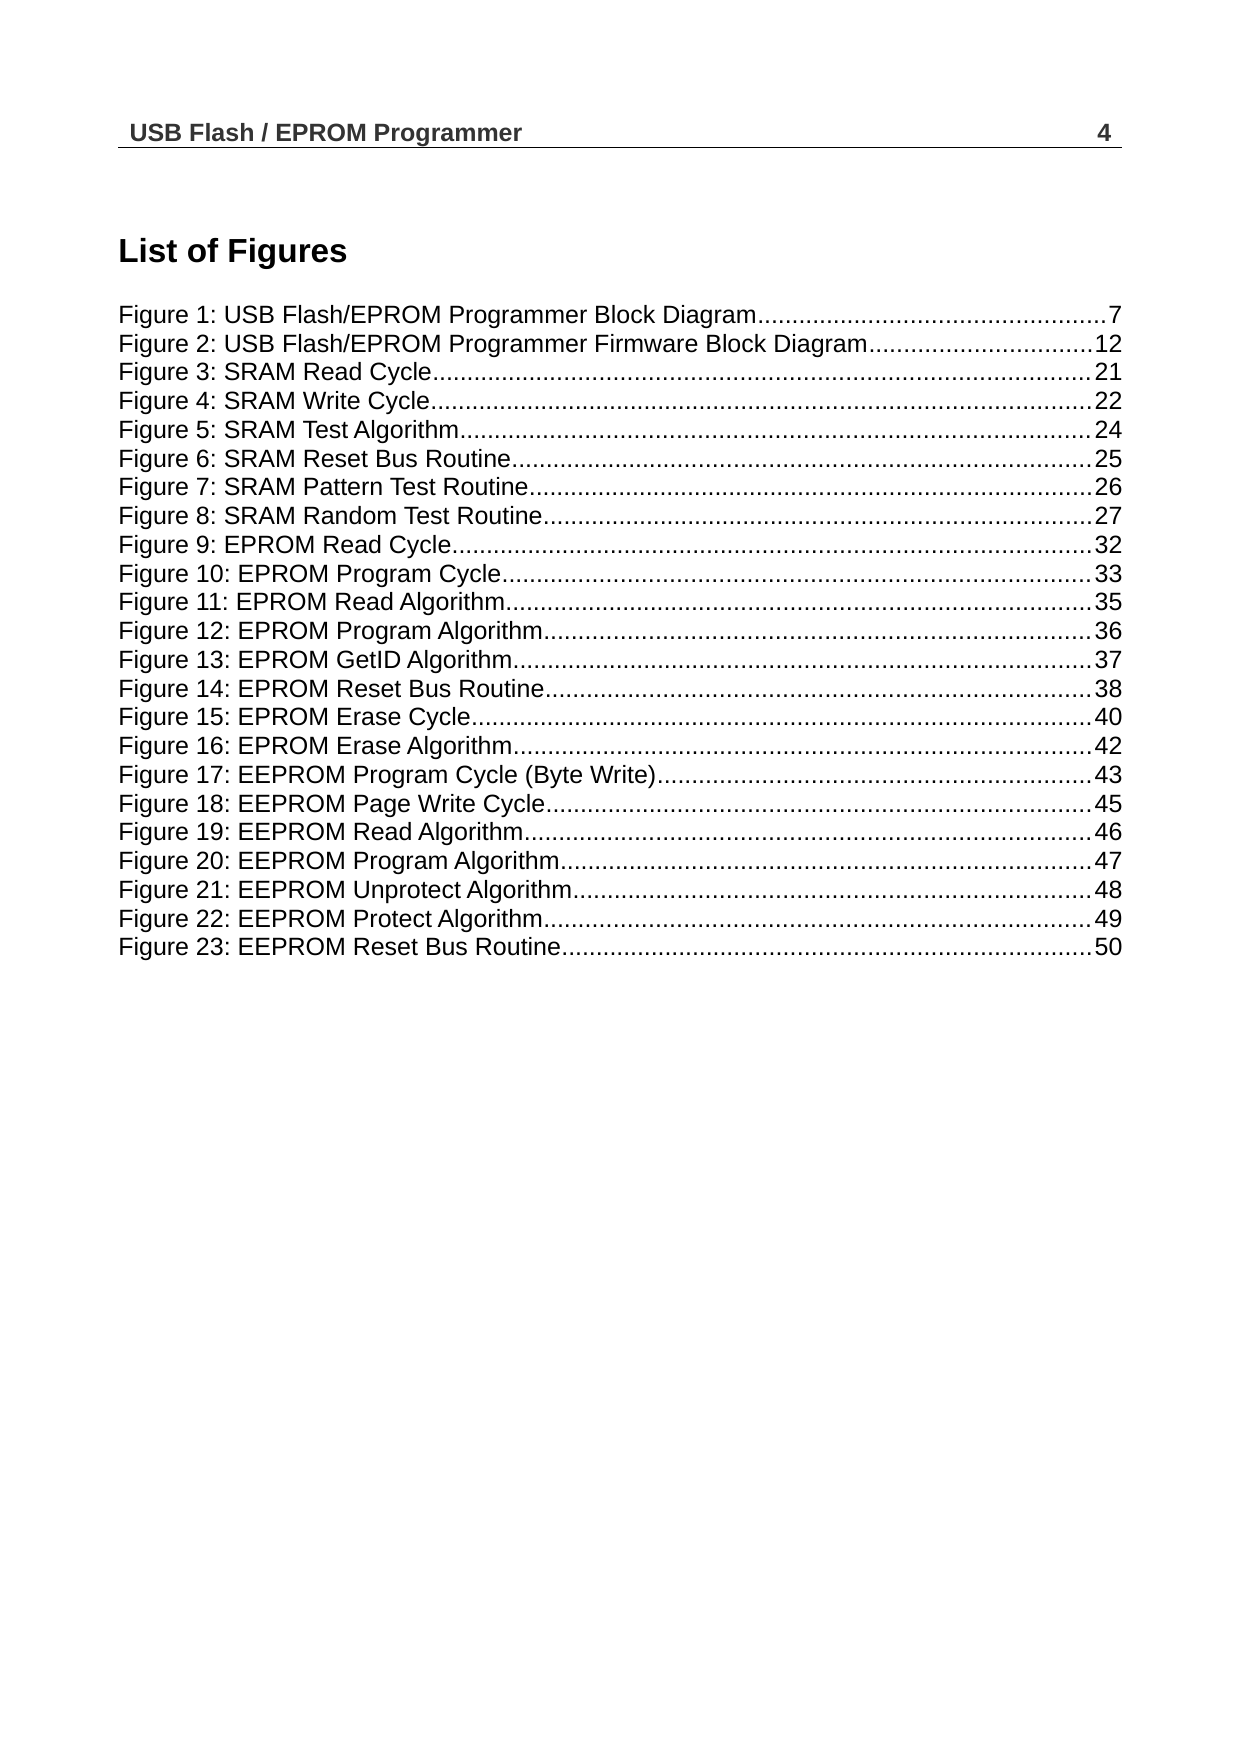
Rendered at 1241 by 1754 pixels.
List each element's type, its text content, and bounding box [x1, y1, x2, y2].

text Figure 18: EEPROM Page Write Cycle 45 [118, 789, 1122, 817]
text Figure 22: EEPROM Protect Algorithm 49 [118, 904, 1122, 932]
text Figure 15: EPROM Erase Cycle 40 [118, 702, 1122, 731]
text Figure 11: EPROM Read Algorithm 35 [118, 587, 1122, 616]
text Figure 13: EPROM GetID Algorithm 37 [118, 645, 1122, 674]
text Figure 17: EEPROM Program Cycle (Byte Write) 43 [118, 760, 1122, 789]
text Figure 14: EPROM Reset Bus Routine 38 [118, 674, 1122, 702]
subtitle List of Figures [118, 231, 1122, 269]
text Figure 6: SRAM Reset Bus Routine 25 [118, 444, 1122, 472]
text Figure 8: SRAM Random Test Routine 27 [118, 501, 1122, 530]
text Figure 2: USB Flash/EPROM Programmer Firmware Block Diagram 12 [118, 329, 1122, 357]
text Figure 12: EPROM Program Algorithm 36 [118, 616, 1122, 645]
text Figure 21: EEPROM Unprotect Algorithm 48 [118, 875, 1122, 904]
text Figure 7: SRAM Pattern Test Routine 26 [118, 472, 1122, 501]
text Figure 19: EEPROM Read Algorithm 46 [118, 817, 1122, 846]
text Figure 23: EEPROM Reset Bus Routine 50 [118, 932, 1122, 961]
text Figure 9: EPROM Read Cycle 32 [118, 530, 1122, 559]
text Figure 1: USB Flash/EPROM Programmer Block Diagram 7 [118, 300, 1122, 329]
text Figure 16: EPROM Erase Algorithm 42 [118, 731, 1122, 760]
text Figure 3: SRAM Read Cycle 21 [118, 357, 1122, 386]
text Figure 20: EEPROM Program Algorithm 47 [118, 846, 1122, 875]
text Figure 10: EPROM Program Cycle 33 [118, 559, 1122, 587]
text Figure 5: SRAM Test Algorithm 24 [118, 415, 1122, 444]
text Figure 4: SRAM Write Cycle 22 [118, 386, 1122, 415]
